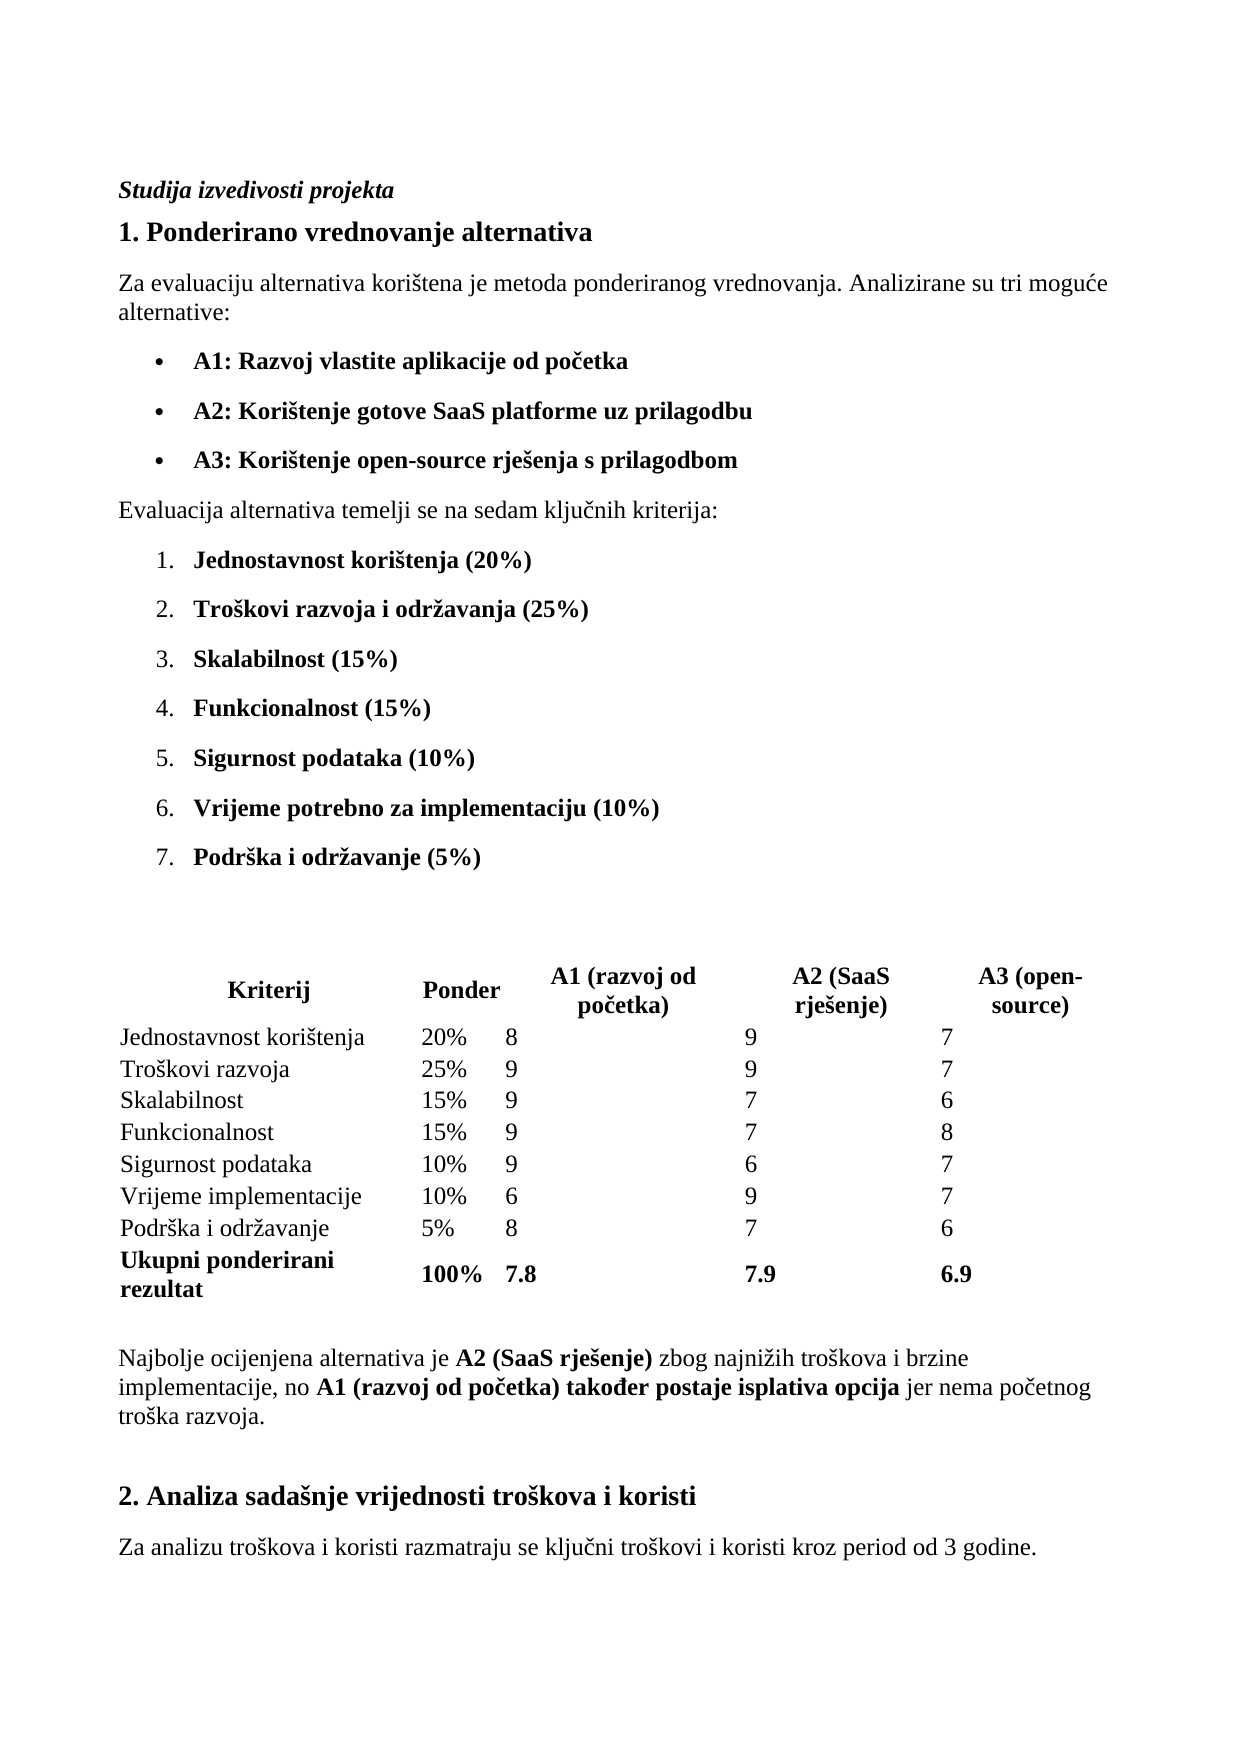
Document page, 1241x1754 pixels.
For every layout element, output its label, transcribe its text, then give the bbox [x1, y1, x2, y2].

table_cell 20% [420, 1020, 504, 1052]
table_cell 7 [939, 1180, 1122, 1212]
list Troškovi razvoja i održavanja (25%) [156, 594, 1122, 623]
table_cell 7 [743, 1212, 939, 1243]
text Studija izvedivosti projekta [118, 176, 1122, 204]
text Najbolje ocijenjena alternativa je A2 (SaaS rješenje) zbog najnižih troškova i brzine implementacije, no A1 (razvoj od početka) također postaje isplativa opcija jer nema početnog troška razvoja. [118, 1343, 1122, 1429]
table_cell 9 [504, 1084, 743, 1116]
table_cell 6 [504, 1180, 743, 1212]
list A2: Korištenje gotove SaaS platforme uz prilagodbu [156, 396, 1122, 425]
text Za evaluaciju alternativa korištena je metoda ponderiranog vrednovanja. Analizirane su tri moguće alternative: [118, 268, 1122, 326]
table_cell 10% [420, 1180, 504, 1212]
text Evaluacija alternativa temelji se na sedam ključnih kriterija: [118, 495, 1122, 524]
table_cell Podrška i održavanje [118, 1212, 419, 1243]
table_cell 6 [939, 1212, 1122, 1243]
list A3: Korištenje open-source rješenja s prilagodbom [156, 446, 1122, 474]
table_cell 15% [420, 1084, 504, 1116]
list Sigurnost podataka (10%) [156, 743, 1122, 772]
table_cell 9 [743, 1180, 939, 1212]
table_cell 6 [939, 1084, 1122, 1116]
list A1: Razvoj vlastite aplikacije od početka [156, 346, 1122, 375]
table_header A2 (SaaS rješenje) [743, 960, 939, 1020]
table_cell 9 [743, 1052, 939, 1084]
table_cell Funkcionalnost [118, 1116, 419, 1148]
table_cell 7 [743, 1084, 939, 1116]
table_cell 7.9 [743, 1244, 939, 1304]
table_cell 8 [504, 1020, 743, 1052]
table_cell 100% [420, 1244, 504, 1304]
table_cell Skalabilnost [118, 1084, 419, 1116]
table_cell Jednostavnost korištenja [118, 1020, 419, 1052]
table_cell 15% [420, 1116, 504, 1148]
list Funkcionalnost (15%) [156, 693, 1122, 722]
subtitle 1. Ponderirano vrednovanje alternativa [118, 215, 1122, 247]
table_cell Ukupni ponderirani rezultat [118, 1244, 419, 1304]
table_cell 5% [420, 1212, 504, 1243]
table_header A3 (open-source) [939, 960, 1122, 1020]
table_cell 7.8 [504, 1244, 743, 1304]
table_header Kriterij [118, 960, 419, 1020]
table_cell 8 [939, 1116, 1122, 1148]
table_cell 7 [743, 1116, 939, 1148]
table_cell 7 [939, 1020, 1122, 1052]
subtitle 2. Analiza sadašnje vrijednosti troškova i koristi [118, 1479, 1122, 1511]
table_cell 10% [420, 1148, 504, 1180]
table_cell 7 [939, 1148, 1122, 1180]
list Skalabilnost (15%) [156, 644, 1122, 673]
list Jednostavnost korištenja (20%) [156, 545, 1122, 573]
text Za analizu troškova i koristi razmatraju se ključni troškovi i koristi kroz period od 3 godine. [118, 1532, 1122, 1561]
table_cell Sigurnost podataka [118, 1148, 419, 1180]
table_cell 7 [939, 1052, 1122, 1084]
table_cell Vrijeme implementacije [118, 1180, 419, 1212]
table_header Ponder [420, 960, 504, 1020]
table_cell 6 [743, 1148, 939, 1180]
table_cell 9 [504, 1148, 743, 1180]
table_header A1 (razvoj od početka) [504, 960, 743, 1020]
table_cell 9 [504, 1116, 743, 1148]
table_cell 9 [504, 1052, 743, 1084]
list Podrška i održavanje (5%) [156, 842, 1122, 871]
table_cell 9 [743, 1020, 939, 1052]
table_cell Troškovi razvoja [118, 1052, 419, 1084]
table_cell 25% [420, 1052, 504, 1084]
table_cell 8 [504, 1212, 743, 1243]
table_cell 6.9 [939, 1244, 1122, 1304]
list Vrijeme potrebno za implementaciju (10%) [156, 793, 1122, 821]
